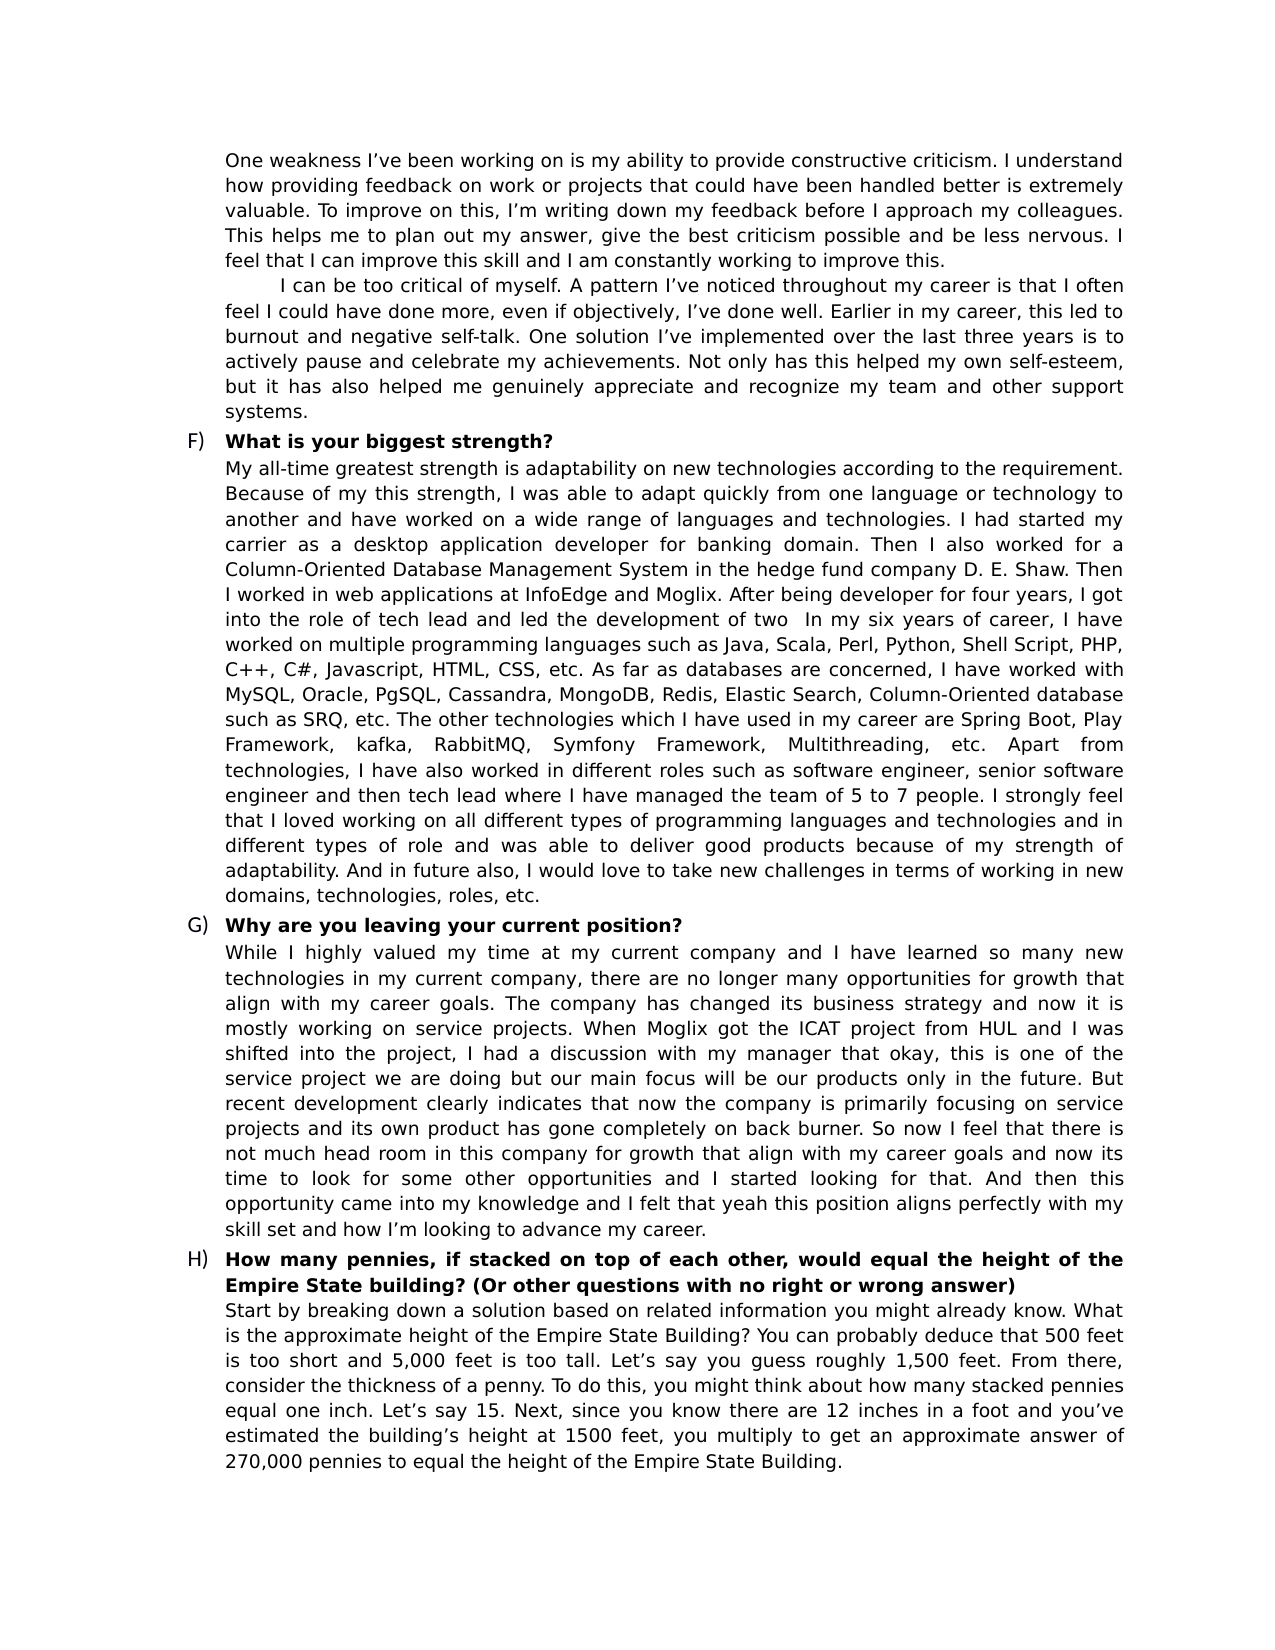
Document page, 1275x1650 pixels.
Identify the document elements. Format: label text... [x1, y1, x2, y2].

list What is your biggest strength? [187, 426, 1125, 454]
list How many pennies, if stacked on top of each other, would equal the height of the Empire State building? (Or other questions with no right or wrong answer) [187, 1244, 1125, 1297]
list Start by breaking down a solution based on related information you might already know. What is the approximate height of the Empire State Building? You can probably deduce that 500 feet is too short and 5,000 feet is too tall. Let’s say you guess roughly 1,500 feet. From there, consider the thickness of a penny. To do this, you might think about how many stacked pennies equal one inch. Let’s say 15. Next, since you know there are 12 inches in a foot and you’ve estimated the building’s height at 1500 feet, you multiply to get an approximate answer of 270,000 pennies to equal the height of the Empire State Building. [187, 1300, 1125, 1472]
list One weakness I’ve been working on is my ability to provide constructive criticism. I understand how providing feedback on work or projects that could have been handled better is extremely valuable. To improve on this, I’m writing down my feedback before I approach my colleagues. This helps me to plan out my answer, give the best criticism possible and be less nervous. I feel that I can improve this skill and I am constantly working to improve this. [187, 150, 1125, 272]
list My all-time greatest strength is adaptability on new technologies according to the requirement. Because of my this strength, I was able to adapt quickly from one language or technology to another and have worked on a wide range of languages and technologies. I had started my carrier as a desktop application developer for banking domain. Then I also worked for a Column-Oriented Database Management System in the hedge fund company D. E. Shaw. Then I worked in web applications at InfoEdge and Moglix. After being developer for four years, I got into the role of tech lead and led the development of two In my six years of career, I have worked on multiple programming languages such as Java, Scala, Perl, Python, Shell Script, PHP, C++, C#, Javascript, HTML, CSS, etc. As far as databases are concerned, I have worked with MySQL, Oracle, PgSQL, Cassandra, MongoDB, Redis, Elastic Search, Column-Oriented database such as SRQ, etc. The other technologies which I have used in my career are Spring Boot, Play Framework, kafka, RabbitMQ, Symfony Framework, Multithreading, etc. Apart from technologies, I have also worked in different roles such as software engineer, senior software engineer and then tech lead where I have managed the team of 5 to 7 people. I strongly feel that I loved working on all different types of programming languages and technologies and in different types of role and was able to deliver good products because of my strength of adaptability. And in future also, I would love to take new challenges in terms of working in new domains, technologies, roles, etc. [187, 458, 1125, 907]
list Why are you leaving your current position? [187, 910, 1125, 938]
list I can be too critical of myself. A pattern I’ve noticed throughout my career is that I often feel I could have done more, even if objectively, I’ve done well. Earlier in my career, this led to burnout and negative self-talk. One solution I’ve implemented over the last three years is to actively pause and celebrate my achievements. Not only has this helped my own self-esteem, but it has also helped me genuinely appreciate and recognize my team and other support systems. [187, 276, 1125, 423]
list While I highly valued my time at my current company and I have learned so many new technologies in my current company, there are no longer many opportunities for growth that align with my career goals. The company has changed its business strategy and now it is mostly working on service projects. When Moglix got the ICAT project from HUL and I was shifted into the project, I had a discussion with my manager that okay, this is one of the service project we are doing but our main focus will be our products only in the future. But recent development clearly indicates that now the company is primarily focusing on service projects and its own product has gone completely on back burner. So now I feel that there is not much head room in this company for growth that align with my career goals and now its time to look for some other opportunities and I started looking for that. And then this opportunity came into my knowledge and I felt that yeah this position aligns perfectly with my skill set and how I’m looking to advance my career. [187, 942, 1125, 1240]
